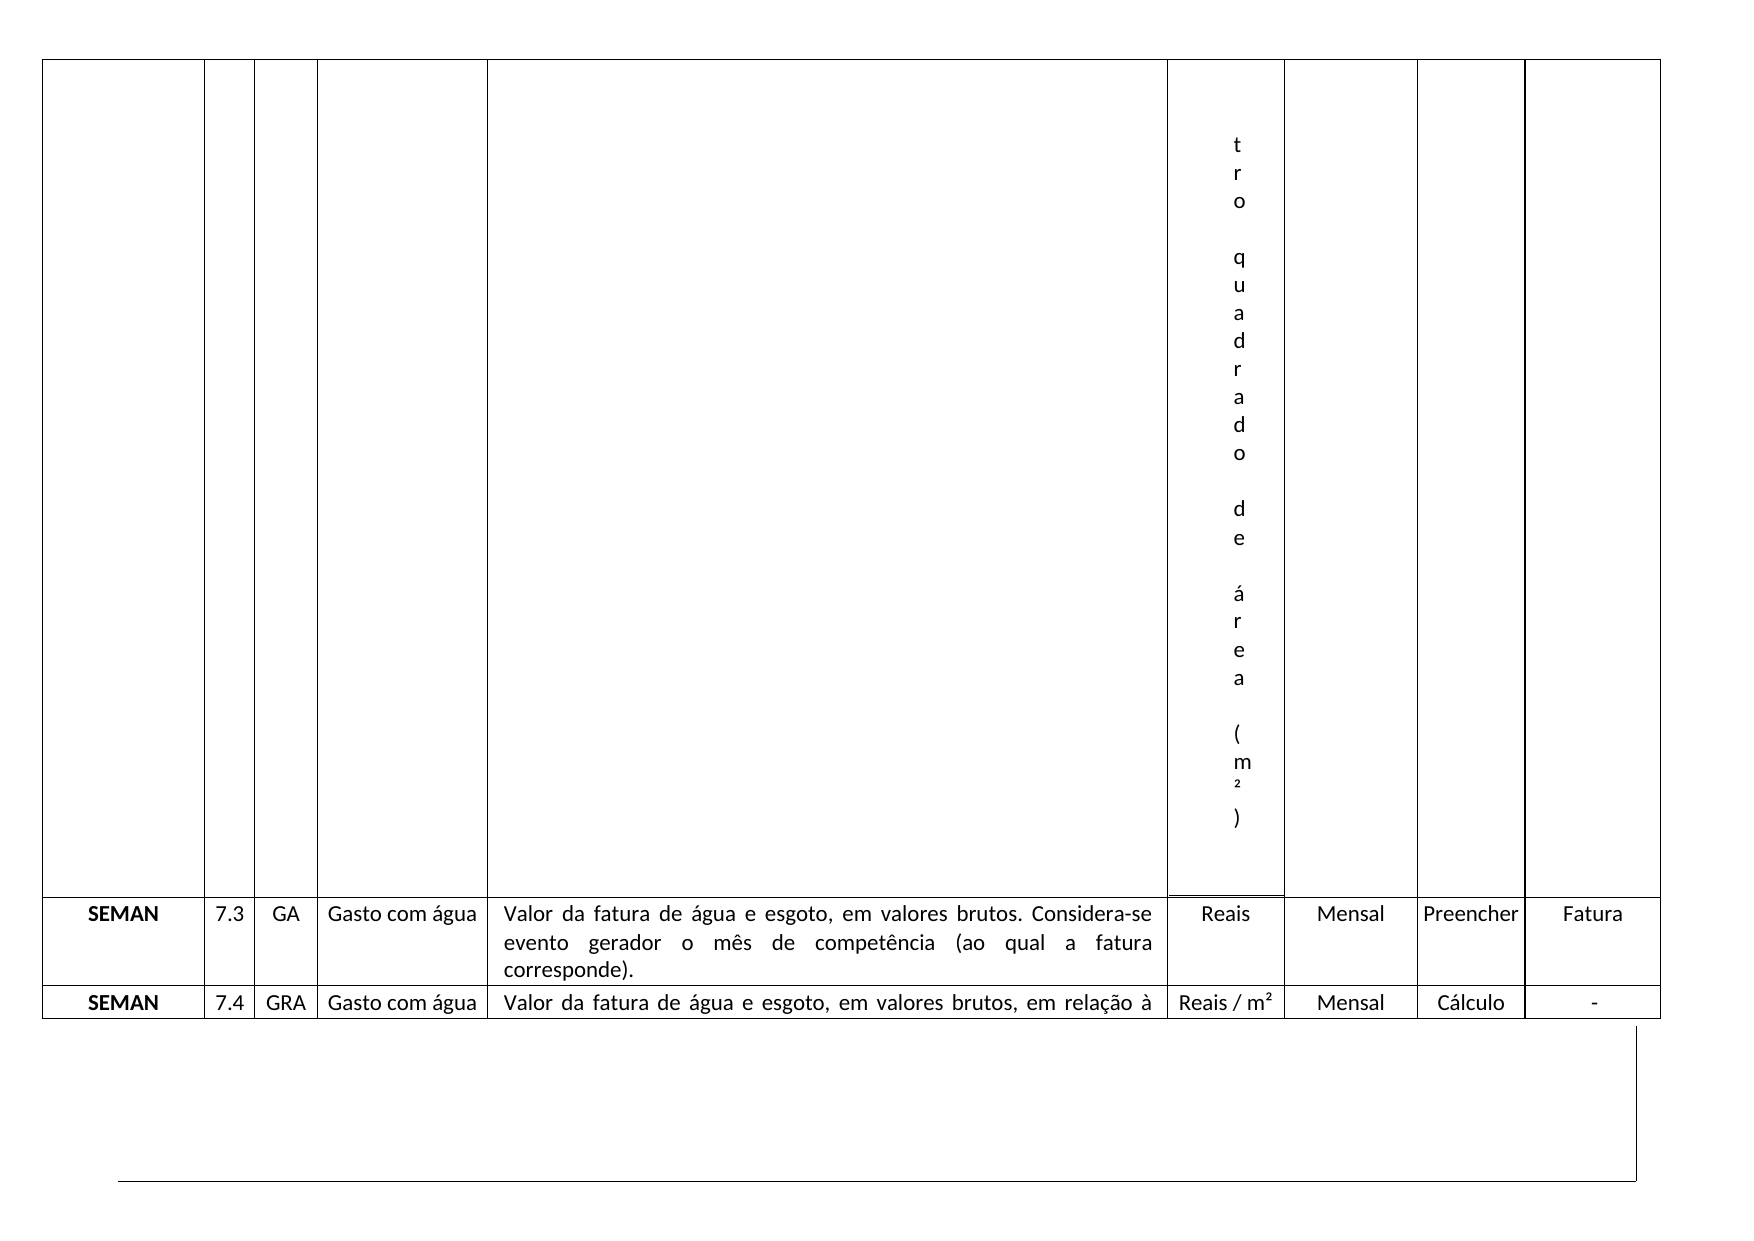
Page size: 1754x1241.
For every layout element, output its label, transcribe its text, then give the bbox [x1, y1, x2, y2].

table_cell tro quadrado de área (m²) [1168, 60, 1284, 897]
table_cell SEMAN [43, 986, 204, 1017]
table_cell Gasto com água [318, 898, 487, 985]
table_cell Cálculo [1418, 986, 1524, 1017]
table_cell Reais [1168, 898, 1284, 985]
table_cell [255, 60, 317, 897]
table_cell SEMAN [43, 898, 204, 985]
table_cell Valor da fatura de água e esgoto, em valores brutos. Considera-se evento gerador o mês de competência (ao qual a fatura corresponde). [488, 898, 1167, 985]
table_cell Mensal [1285, 986, 1417, 1017]
table_cell GA [255, 898, 317, 985]
table_cell Reais / m² [1168, 986, 1284, 1017]
table_cell 7.3 [205, 898, 254, 985]
table_cell Gasto com água [318, 986, 487, 1017]
table_cell [1285, 60, 1417, 897]
table_cell [318, 60, 487, 897]
table_cell Preencher [1418, 898, 1524, 985]
table_cell GRA [255, 986, 317, 1017]
table_cell Mensal [1285, 898, 1417, 985]
table_cell - [1526, 986, 1660, 1017]
table_cell Fatura [1526, 898, 1660, 985]
table_cell 7.4 [205, 986, 254, 1017]
table_cell - [1526, 60, 1660, 897]
table_cell [488, 60, 1167, 897]
table_cell [43, 60, 204, 897]
table_cell [205, 60, 254, 897]
table_cell [1418, 60, 1524, 897]
table_cell Valor da fatura de água e esgoto, em valores brutos, em relação à [488, 986, 1167, 1017]
